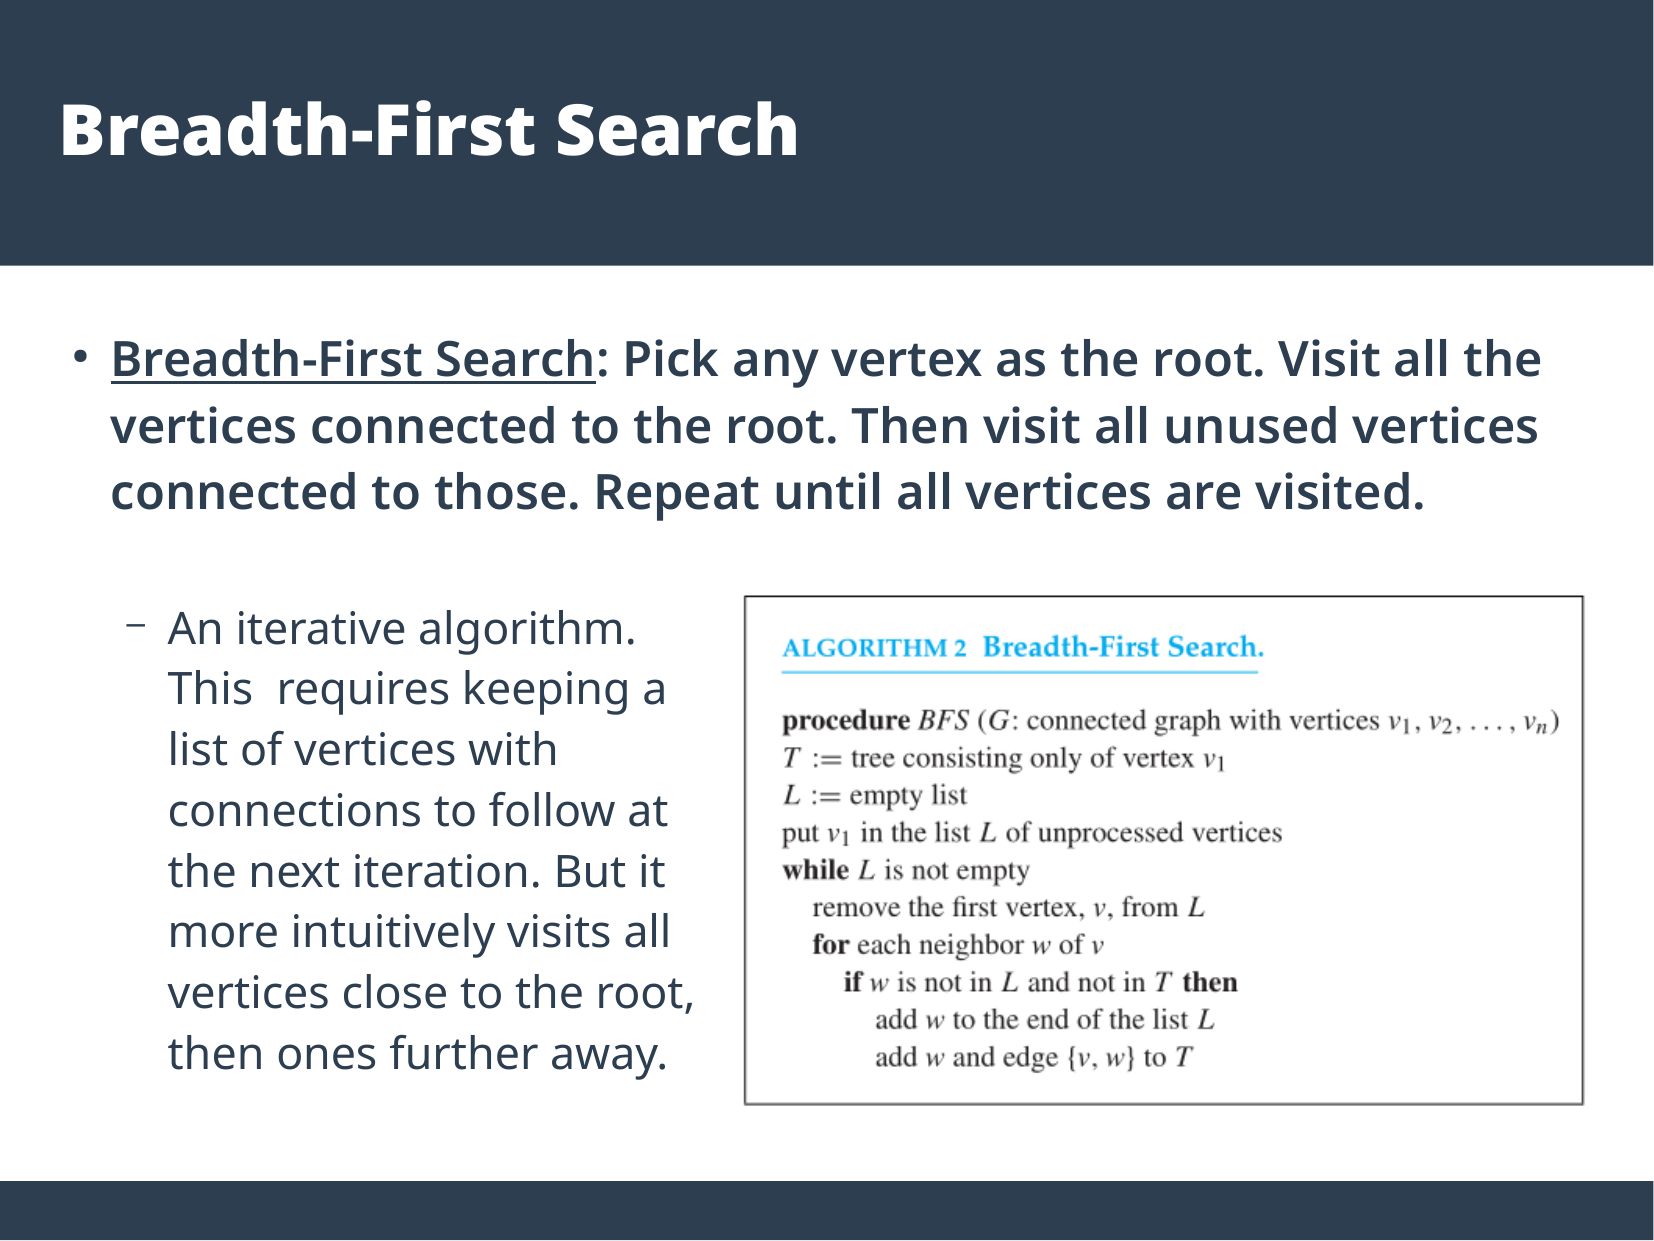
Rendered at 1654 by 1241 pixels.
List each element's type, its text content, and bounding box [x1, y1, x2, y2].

picture [738, 588, 1596, 1120]
title Breadth-First Search [59, 49, 1595, 207]
list An iterative algorithm. This requires keeping a list of vertices with connections to follow at the next iteration. But it more intuitively visits all vertices close to the root, then ones further away. [58, 596, 706, 1111]
list Breadth-First Search: Pick any vertex as the root. Visit all the vertices connected to the root. Then visit all unused vertices connected to those. Repeat until all vertices are visited. [59, 324, 1595, 571]
